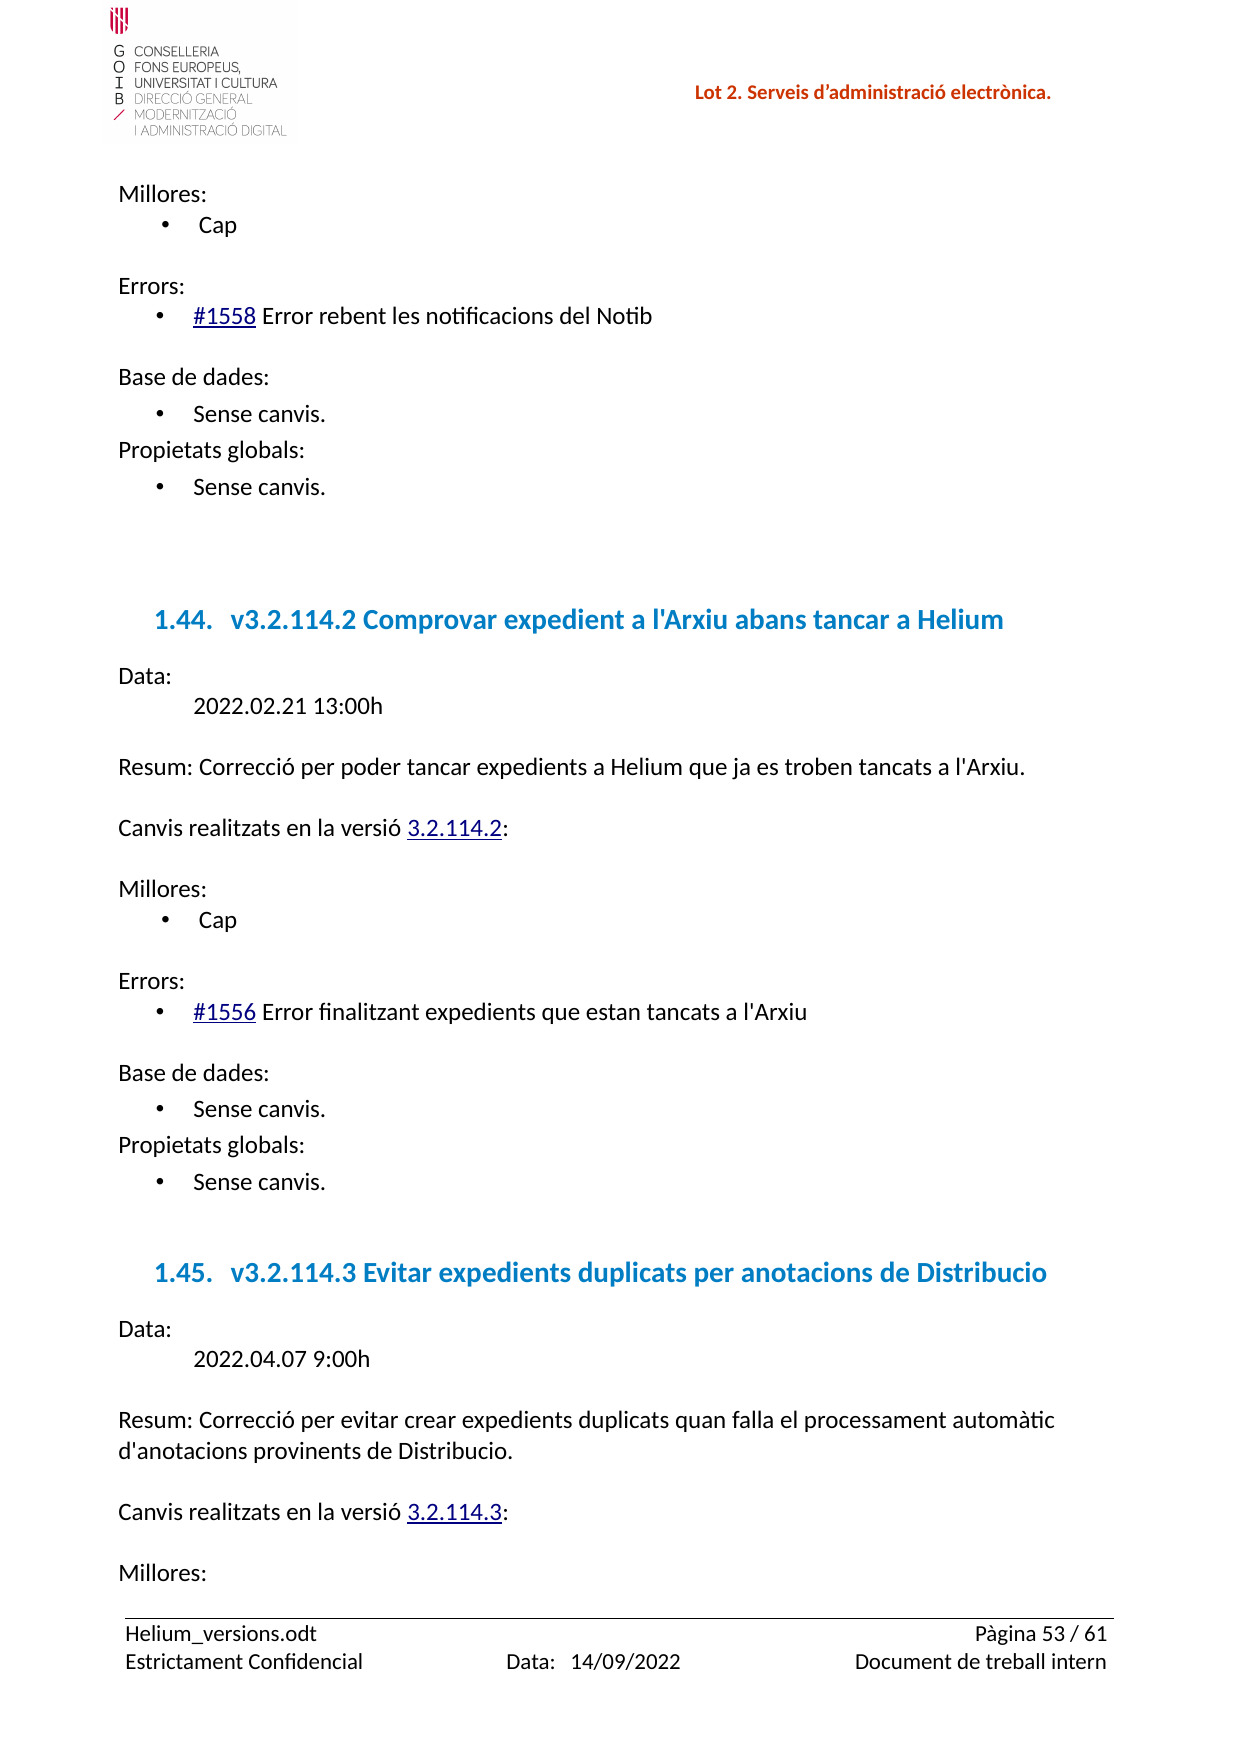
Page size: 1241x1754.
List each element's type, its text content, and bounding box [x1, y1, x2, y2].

list Sense canvis. [156, 1166, 1122, 1197]
text Propietats globals: [118, 434, 1122, 465]
list Sense canvis. [156, 398, 1122, 428]
text Errors: [118, 270, 1122, 300]
text Canvis realitzats en la versió 3.2.114.2: [118, 813, 1122, 843]
text Data: [118, 1313, 1122, 1343]
list Cap [161, 904, 1122, 935]
text Propietats globals: [118, 1130, 1122, 1160]
text Errors: [118, 965, 1122, 996]
subtitle v3.2.114.3 Evitar expedients duplicats per anotacions de Distribucio [153, 1254, 1122, 1289]
subtitle v3.2.114.2 Comprovar expedient a l'Arxiu abans tancar a Helium [153, 601, 1122, 636]
list Cap [161, 209, 1122, 239]
text Base de dades: [118, 1057, 1122, 1087]
text Data: [118, 660, 1122, 691]
list #1556 Error finalitzant expedients que estan tancats a l'Arxiu [156, 996, 1122, 1026]
text Millores: [118, 874, 1122, 904]
text Millores: [118, 1557, 1122, 1588]
text Resum: Correcció per poder tancar expedients a Helium que ja es troben tancats a l'Arxiu. [118, 752, 1122, 782]
text Canvis realitzats en la versió 3.2.114.3: [118, 1496, 1122, 1527]
picture [100, 0, 297, 144]
list Sense canvis. [156, 1093, 1122, 1124]
text Base de dades: [118, 361, 1122, 392]
text Millores: [118, 178, 1122, 209]
text 2022.02.21 13:00h [118, 691, 1122, 721]
list Sense canvis. [156, 471, 1122, 501]
text Resum: Correcció per evitar crear expedients duplicats quan falla el processament automàtic d'anotacions provinents de Distribucio. [118, 1404, 1122, 1466]
text 2022.04.07 9:00h [118, 1343, 1122, 1374]
list #1558 Error rebent les notificacions del Notib [156, 300, 1122, 331]
